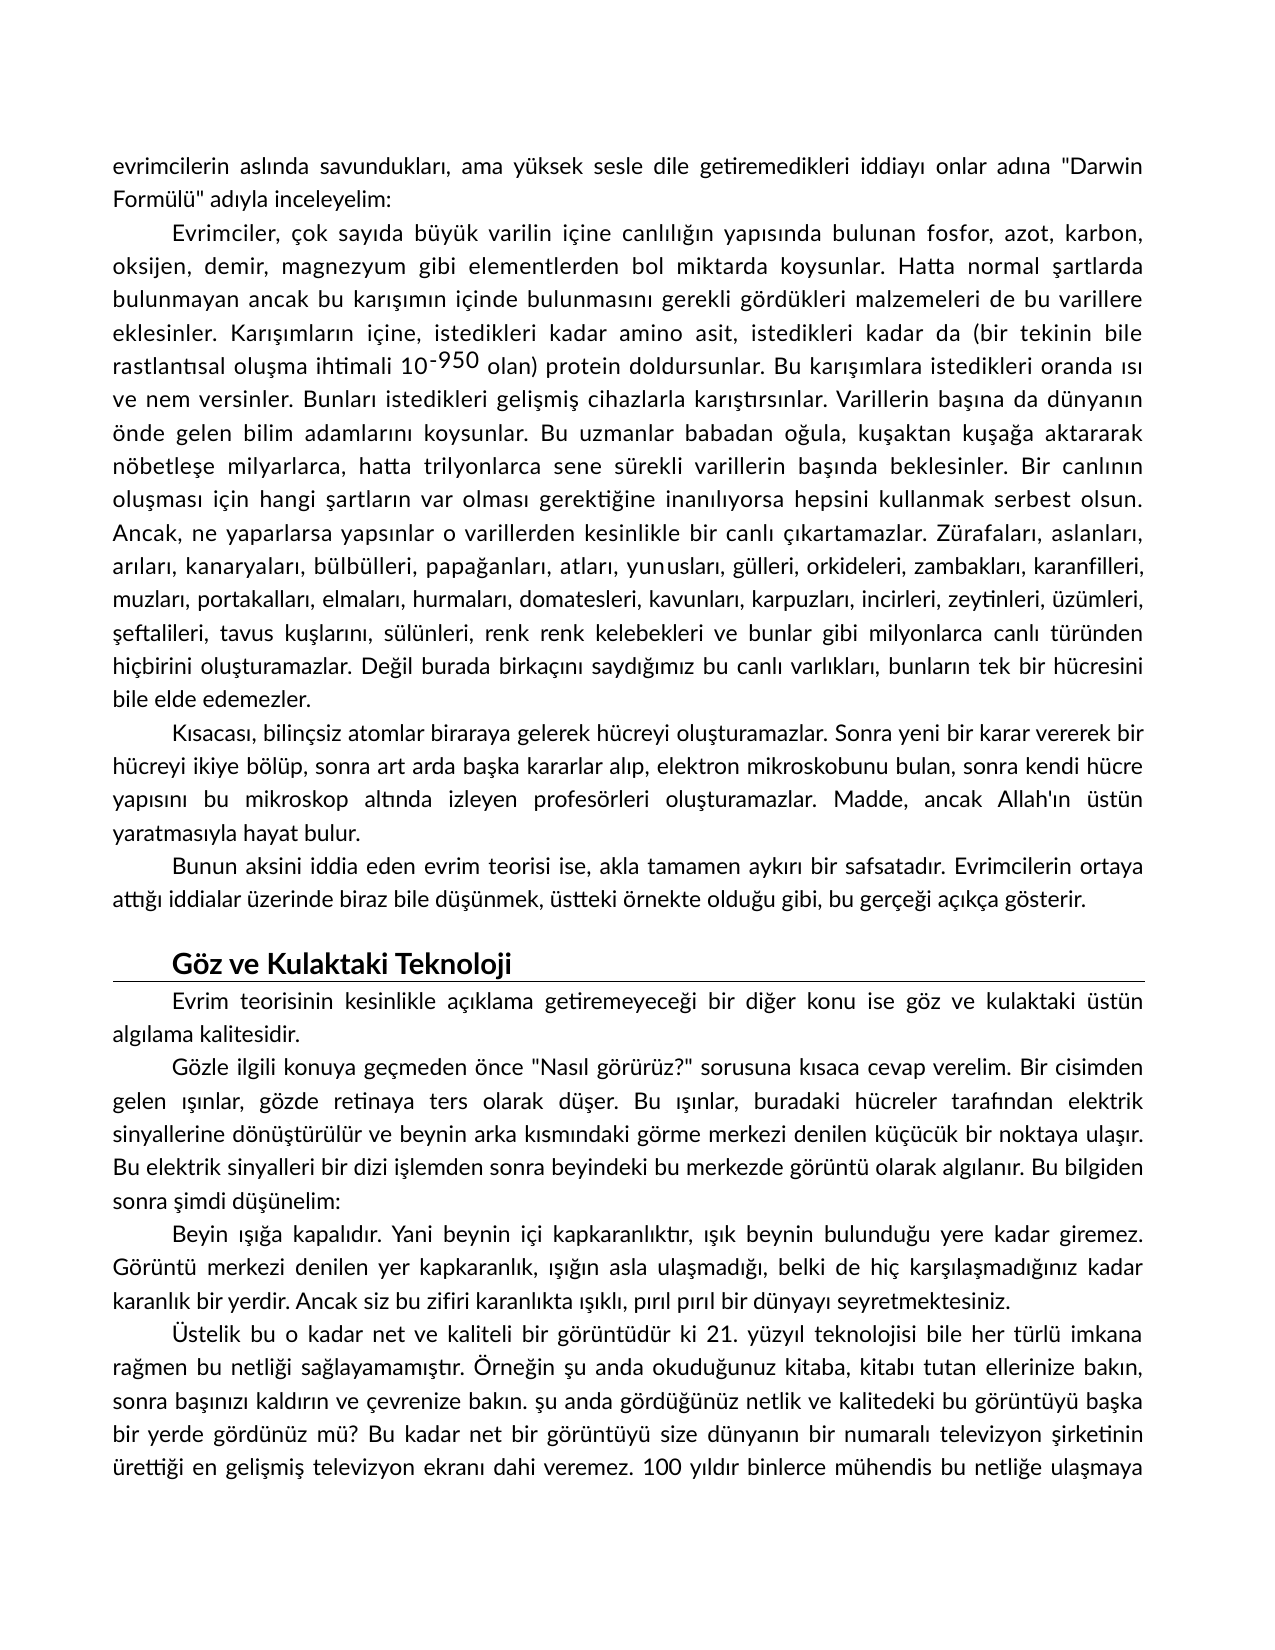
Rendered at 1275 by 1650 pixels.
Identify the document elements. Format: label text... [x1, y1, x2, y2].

text Beyin ışığa kapalıdır. Yani beynin içi kapkaranlıktır, ışık beynin bulunduğu yere kadar giremez. Görüntü merkezi denilen yer kapkaranlık, ışığın asla ulaşmadığı, belki de hiç karşılaşmadığınız kadar karanlık bir yerdir. Ancak siz bu zifiri karanlıkta ışıklı, pırıl pırıl bir dünyayı seyretmektesiniz. [112, 1216, 1145, 1316]
text Bunun aksini iddia eden evrim teorisi ise, akla tamamen aykırı bir safsatadır. Evrimcilerin ortaya attığı iddialar üzerinde biraz bile düşünmek, üstteki örnekte olduğu gibi, bu gerçeği açıkça gösterir. [112, 848, 1145, 914]
text Kısacası, bilinçsiz atomlar biraraya gelerek hücreyi oluşturamazlar. Sonra yeni bir karar vererek bir hücreyi ikiye bölüp, sonra art arda başka kararlar alıp, elektron mikroskobunu bulan, sonra kendi hücre yapısını bu mikroskop altında izleyen profesörleri oluşturamazlar. Madde, ancak Allah'ın üstün yaratmasıyla hayat bulur. [112, 714, 1145, 848]
text Evrim teorisinin kesinlikle açıklama getiremeyeceği bir diğer konu ise göz ve kulaktaki üstün algılama kalitesidir. [112, 982, 1145, 1049]
text Evrimciler, çok sayıda büyük varilin içine canlılığın yapısında bulunan fosfor, azot, karbon, oksijen, demir, magnezyum gibi elementlerden bol miktarda koysunlar. Hatta normal şartlarda bulunmayan ancak bu karışımın içinde bulunmasını gerekli gördükleri malzemeleri de bu varillere eklesinler. Karışımların içine, istedikleri kadar amino asit, istedikleri kadar da (bir tekinin bile rastlantısal oluşma ihtimali 10-950 olan) protein doldursunlar. Bu karışımlara istedikleri oranda ısı ve nem versinler. Bunları istedikleri gelişmiş cihazlarla karıştırsınlar. Varillerin başına da dünyanın önde gelen bilim adamlarını koysunlar. Bu uzmanlar babadan oğula, kuşaktan kuşağa aktararak nöbetleşe milyarlarca, hatta trilyonlarca sene sürekli varillerin başında beklesinler. Bir canlının oluşması için hangi şartların var olması gerektiğine inanılıyorsa hepsini kullanmak serbest olsun. Ancak, ne yaparlarsa yapsınlar o varillerden kesinlikle bir canlı çıkartamazlar. Zürafaları, aslanları, arıları, kanaryaları, bülbülleri, papağanları, atları, yunusları, gülleri, orkideleri, zambakları, karanfilleri, muzları, portakalları, elmaları, hurmaları, domatesleri, kavunları, karpuzları, incirleri, zeytinleri, üzümleri, şeftalileri, tavus kuşlarını, sülünleri, renk renk kelebekleri ve bunlar gibi milyonlarca canlı türünden hiçbirini oluşturamazlar. Değil burada birkaçını saydığımız bu canlı varlıkları, bunların tek bir hücresini bile elde edemezler. [112, 214, 1145, 714]
text Göz ve Kulaktaki Teknoloji [112, 948, 1145, 982]
text evrimcilerin aslında savundukları, ama yüksek sesle dile getiremedikleri iddiayı onlar adına "Darwin Formülü" adıyla inceleyelim: [112, 148, 1145, 214]
text Üstelik bu o kadar net ve kaliteli bir görüntüdür ki 21. yüzyıl teknolojisi bile her türlü imkana rağmen bu netliği sağlayamamıştır. Örneğin şu anda okuduğunuz kitaba, kitabı tutan ellerinize bakın, sonra başınızı kaldırın ve çevrenize bakın. şu anda gördüğünüz netlik ve kalitedeki bu görüntüyü başka bir yerde gördünüz mü? Bu kadar net bir görüntüyü size dünyanın bir numaralı televizyon şirketinin ürettiği en gelişmiş televizyon ekranı dahi veremez. 100 yıldır binlerce mühendis bu netliğe ulaşmaya [112, 1316, 1145, 1482]
text Gözle ilgili konuya geçmeden önce "Nasıl görürüz?" sorusuna kısaca cevap verelim. Bir cisimden gelen ışınlar, gözde retinaya ters olarak düşer. Bu ışınlar, buradaki hücreler tarafından elektrik sinyallerine dönüştürülür ve beynin arka kısmındaki görme merkezi denilen küçücük bir noktaya ulaşır. Bu elektrik sinyalleri bir dizi işlemden sonra beyindeki bu merkezde görüntü olarak algılanır. Bu bilgiden sonra şimdi düşünelim: [112, 1049, 1145, 1216]
